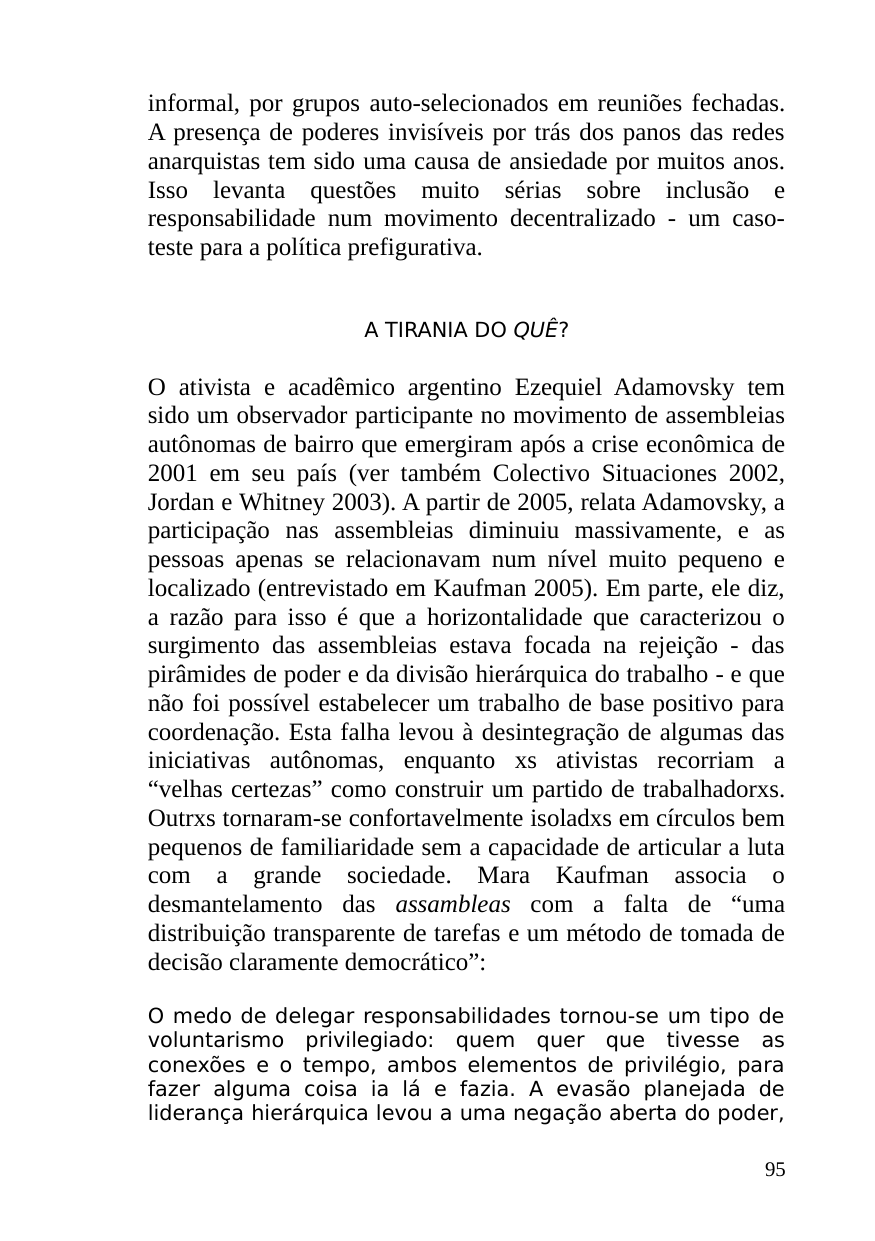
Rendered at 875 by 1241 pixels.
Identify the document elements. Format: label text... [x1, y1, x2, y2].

text A TIRANIA DO QUÊ? [148, 318, 786, 343]
text O ativista e acadêmico argentino Ezequiel Adamovsky tem sido um observador participante no movimento de assembleias autônomas de bairro que emergiram após a crise econômica de 2001 em seu país (ver também Colectivo Situaciones 2002, Jordan e Whitney 2003). A partir de 2005, relata Adamovsky, a participação nas assembleias diminuiu massivamente, e as pessoas apenas se relacionavam num nível muito pequeno e localizado (entrevistado em Kaufman 2005). Em parte, ele diz, a razão para isso é que a horizontalidade que caracterizou o surgimento das assembleias estava focada na rejeição - das pirâmides de poder e da divisão hierárquica do trabalho - e que não foi possível estabelecer um trabalho de base positivo para coordenação. Esta falha levou à desintegração de algumas das iniciativas autônomas, enquanto xs ativistas recorriam a “velhas certezas” como construir um partido de trabalhadorxs. Outrxs tornaram-se confortavelmente isoladxs em círculos bem pequenos de familiaridade sem a capacidade de articular a luta com a grande sociedade. Mara Kaufman associa o desmantelamento das assambleas com a falta de “uma distribuição transparente de tarefas e um método de tomada de decisão claramente democrático”: [148, 372, 786, 975]
text O medo de delegar responsabilidades tornou-se um tipo de voluntarismo privilegiado: quem quer que tivesse as conexões e o tempo, ambos elementos de privilégio, para fazer alguma coisa ia lá e fazia. A evasão planejada de liderança hierárquica levou a uma negação aberta do poder, [148, 1004, 786, 1125]
text informal, por grupos auto-selecionados em reuniões fechadas. A presença de poderes invisíveis por trás dos panos das redes anarquistas tem sido uma causa de ansiedade por muitos anos. Isso levanta questões muito sérias sobre inclusão e responsabilidade num movimento decentralizado - um caso-teste para a política prefigurativa. [148, 88, 786, 261]
